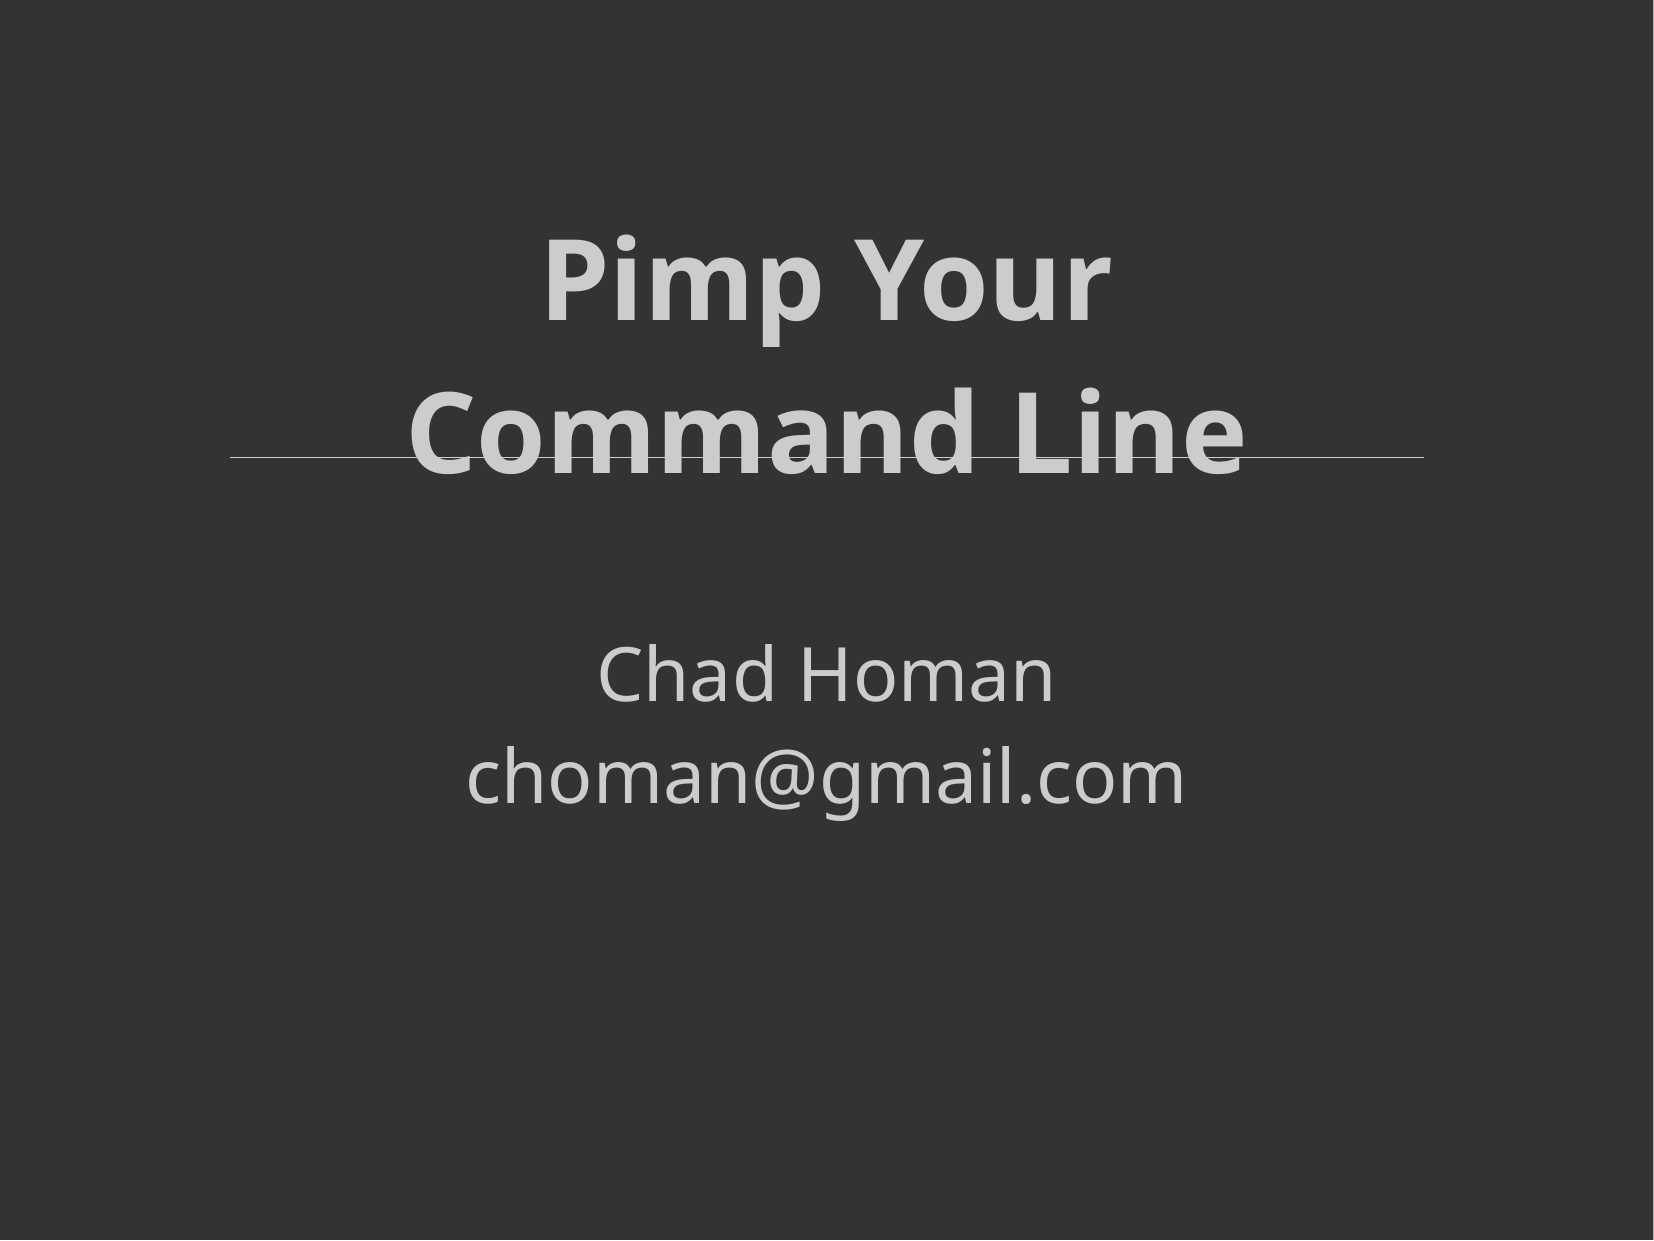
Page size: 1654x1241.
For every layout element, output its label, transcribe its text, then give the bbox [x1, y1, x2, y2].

title Pimp Your Command Line [82, 222, 1571, 485]
subtitle Chad Homan choman@gmail.com [82, 496, 1571, 951]
